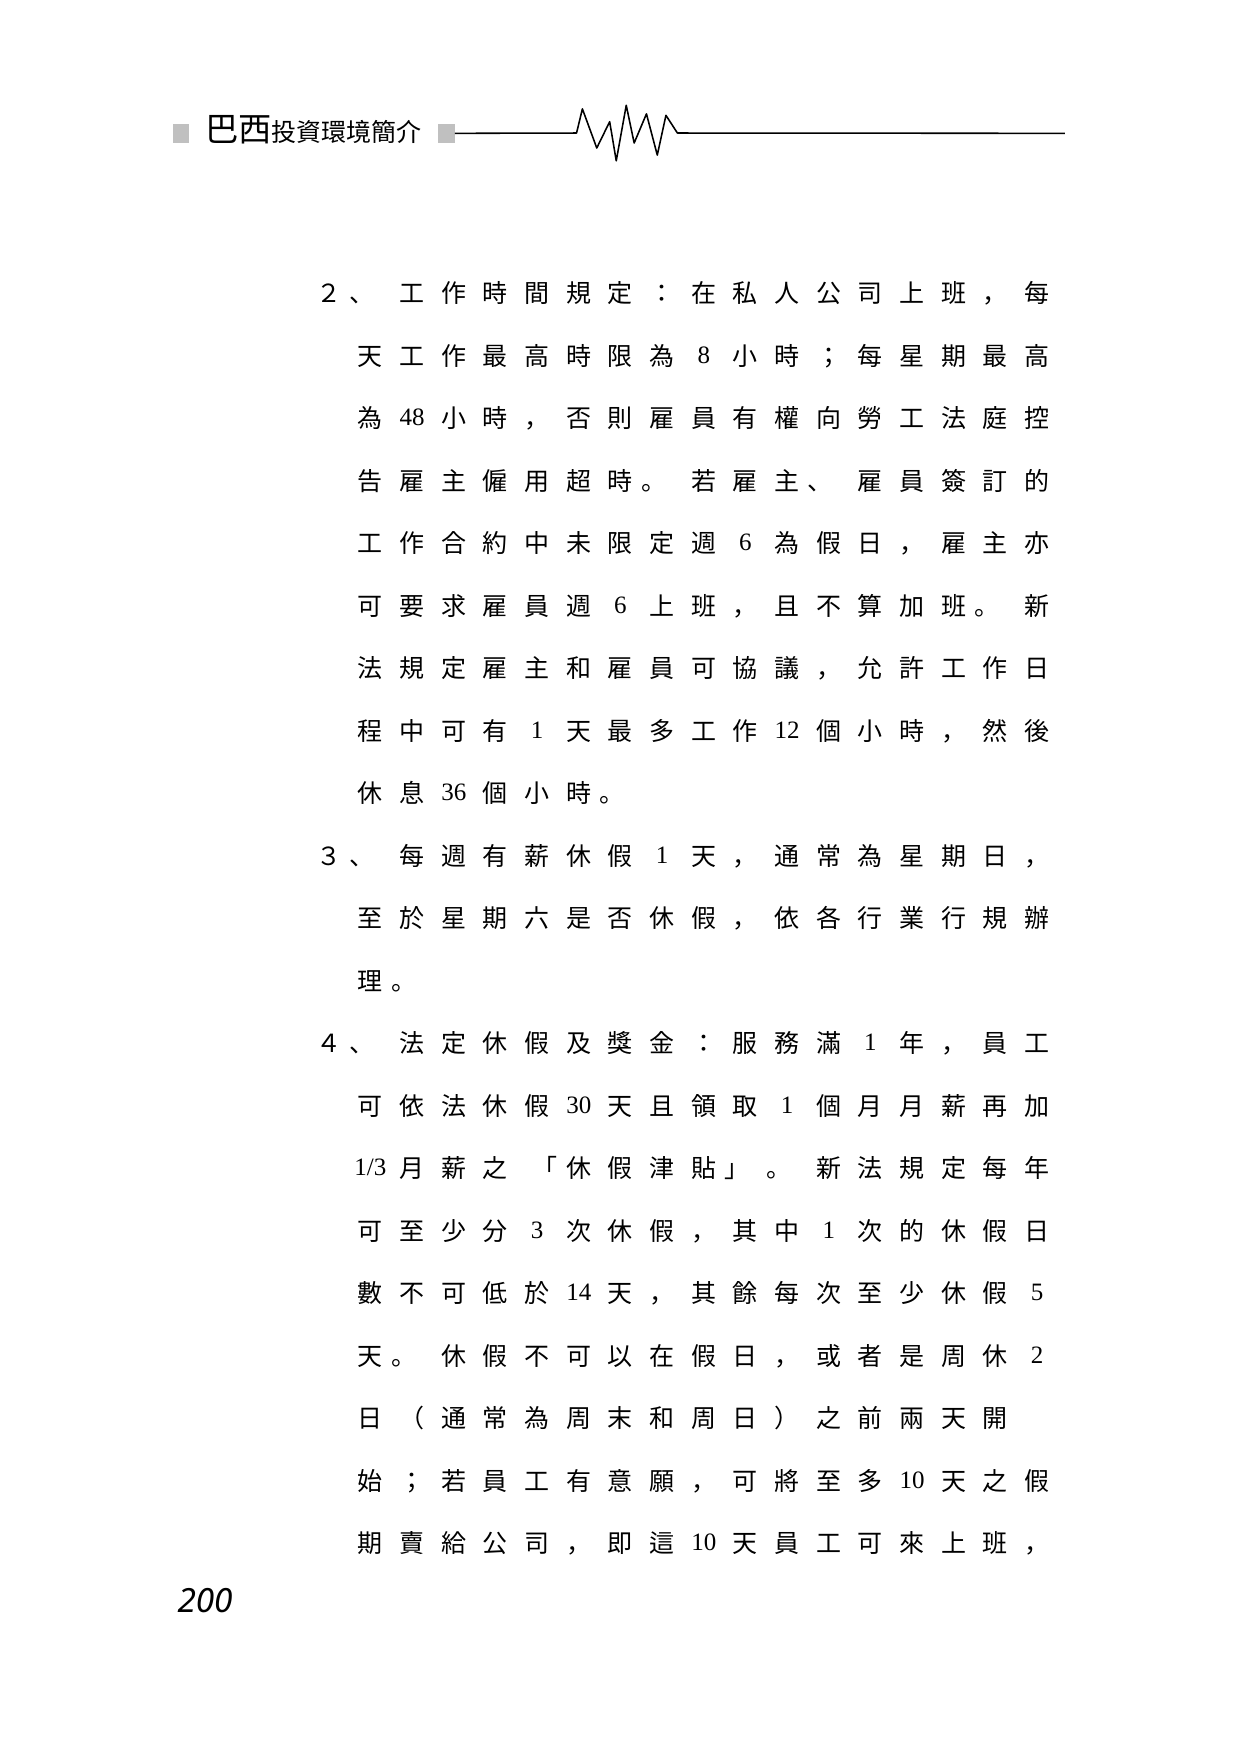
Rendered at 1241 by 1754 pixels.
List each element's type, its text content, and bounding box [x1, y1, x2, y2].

text ２、工作時間規定：在私人公司上班，每天工作最高時限為8小時；每星期最高為48小時，否則雇員有權向勞工法庭控告雇主僱用超時。若雇主、雇員簽訂的工作合約中未限定週6為假日，雇主亦可要求雇員週6上班，且不算加班。新法規定雇主和雇員可協議，允許工作日程中可有1天最多工作12個小時，然後休息36個小時。 [281, 250, 1058, 813]
text ３、每週有薪休假1天，通常為星期日，至於星期六是否休假，依各行業行規辦理。 [281, 813, 1058, 1000]
text ４、法定休假及獎金：服務滿1年，員工可依法休假30天且領取1個月月薪再加1/3月薪之「休假津貼」。新法規定每年可至少分3次休假，其中1次的休假日數不可低於14天，其餘每次至少休假5天。休假不可以在假日，或者是周休2日（通常為周末和周日）之前兩天開始；若員工有意願，可將至多10天之假期賣給公司，即這10天員工可來上班， [281, 1000, 1058, 1563]
